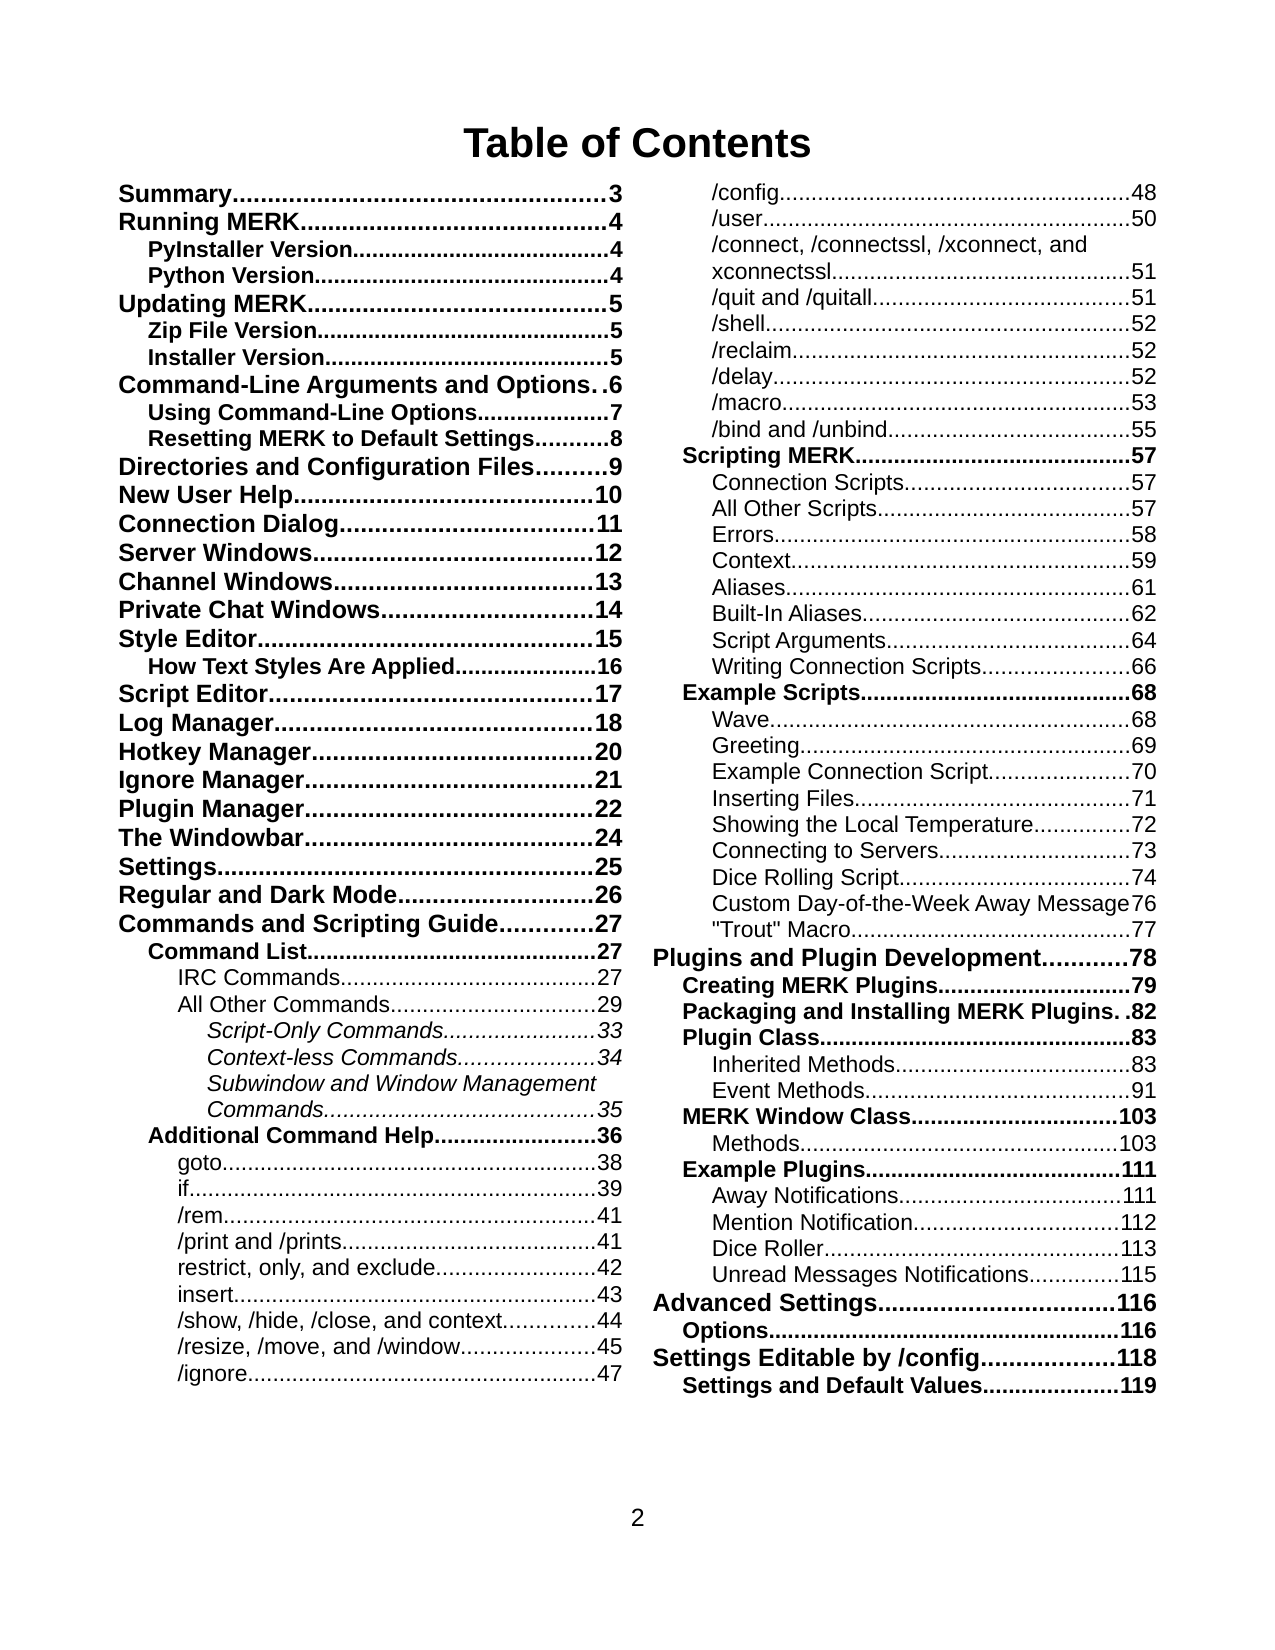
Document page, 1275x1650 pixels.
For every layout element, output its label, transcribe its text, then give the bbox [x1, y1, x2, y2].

text Example Connection Script 70 [712, 758, 1157, 785]
text /print and /prints 41 [177, 1228, 622, 1254]
text Server Windows 12 [118, 538, 622, 567]
text Aliases 61 [712, 574, 1157, 600]
text /macro 53 [712, 389, 1157, 416]
text New User Help 10 [118, 480, 622, 509]
text Subwindow and Window Management Commands 35 [207, 1070, 622, 1122]
text Script Arguments 64 [712, 627, 1157, 653]
text insert 43 [177, 1281, 622, 1307]
text /delay 52 [712, 363, 1157, 389]
text Inherited Methods 83 [712, 1051, 1157, 1077]
text if 39 [177, 1175, 622, 1202]
text /show, /hide, /close, and context 44 [177, 1307, 622, 1333]
text Mention Notification 112 [712, 1209, 1157, 1235]
text /rem 41 [177, 1202, 622, 1228]
text PyInstaller Version 4 [148, 236, 622, 262]
text /user 50 [712, 205, 1157, 231]
text Style Editor 15 [118, 624, 622, 653]
text Connection Dialog 11 [118, 509, 622, 538]
text /reclaim 52 [712, 337, 1157, 363]
text Custom Day-of-the-Week Away Message 76 [712, 890, 1157, 916]
text Installer Version 5 [148, 344, 622, 370]
text goto 38 [177, 1149, 622, 1175]
text Unread Messages Notifications 115 [712, 1261, 1157, 1288]
text Hotkey Manager 20 [118, 737, 622, 766]
text Packaging and Installing MERK Plugins 82 [682, 998, 1157, 1024]
text /config 48 [712, 178, 1157, 205]
text /shell 52 [712, 310, 1157, 337]
text Scripting MERK 57 [682, 442, 1157, 468]
text "Trout" Macro 77 [712, 916, 1157, 943]
text restrict, only, and exclude 42 [177, 1254, 622, 1281]
text Channel Windows 13 [118, 567, 622, 595]
text Plugins and Plugin Development 78 [652, 943, 1157, 972]
text Settings 25 [118, 852, 622, 881]
text Ignore Manager 21 [118, 766, 622, 794]
text /ignore 47 [177, 1360, 622, 1386]
text Script-Only Commands 33 [207, 1017, 622, 1043]
text Event Methods 91 [712, 1077, 1157, 1103]
text Showing the Local Temperature 72 [712, 811, 1157, 837]
text Wave 68 [712, 706, 1157, 732]
text The Windowbar 24 [118, 823, 622, 852]
text Settings and Default Values 119 [682, 1372, 1157, 1398]
text Example Scripts 68 [682, 679, 1157, 706]
text Updating MERK 5 [118, 289, 622, 317]
text Away Notifications 111 [712, 1182, 1157, 1209]
text Dice Rolling Script 74 [712, 864, 1157, 890]
text Additional Command Help 36 [148, 1122, 622, 1149]
text Options 116 [682, 1317, 1157, 1343]
text Writing Connection Scripts 66 [712, 653, 1157, 679]
text Running MERK 4 [118, 207, 622, 236]
text Command-Line Arguments and Options 6 [118, 370, 622, 399]
text All Other Scripts 57 [712, 495, 1157, 521]
text Python Version 4 [148, 262, 622, 289]
text Inserting Files 71 [712, 785, 1157, 811]
text Log Manager 18 [118, 708, 622, 737]
text Connecting to Servers 73 [712, 837, 1157, 864]
text Directories and Configuration Files 9 [118, 452, 622, 480]
text Connection Scripts 57 [712, 468, 1157, 495]
text Advanced Settings 116 [652, 1288, 1157, 1317]
text IRC Commands 27 [177, 964, 622, 991]
text Built-In Aliases 62 [712, 600, 1157, 627]
text Plugin Class 83 [682, 1024, 1157, 1051]
text Private Chat Windows 14 [118, 595, 622, 624]
text Commands and Scripting Guide 27 [118, 909, 622, 938]
text Context-less Commands 34 [207, 1043, 622, 1070]
text Zip File Version 5 [148, 317, 622, 344]
text Plugin Manager 22 [118, 794, 622, 823]
text Methods 103 [712, 1130, 1157, 1156]
text MERK Window Class 103 [682, 1103, 1157, 1130]
text Regular and Dark Mode 26 [118, 881, 622, 909]
text Greeting 69 [712, 732, 1157, 758]
text Example Plugins 111 [682, 1156, 1157, 1182]
text Settings Editable by /config 118 [652, 1343, 1157, 1372]
text Creating MERK Plugins 79 [682, 972, 1157, 998]
text Command List 27 [148, 938, 622, 964]
text Summary 3 [118, 178, 622, 207]
text /bind and /unbind 55 [712, 416, 1157, 442]
text How Text Styles Are Applied 16 [148, 653, 622, 679]
text Resetting MERK to Default Settings 8 [148, 425, 622, 452]
text /resize, /move, and /window 45 [177, 1333, 622, 1360]
text Script Editor 17 [118, 679, 622, 708]
text /connect, /connectssl, /xconnect, and xconnectssl 51 [712, 231, 1157, 284]
text Errors 58 [712, 521, 1157, 547]
text Context 59 [712, 547, 1157, 574]
text Dice Roller 113 [712, 1235, 1157, 1261]
text /quit and /quitall 51 [712, 284, 1157, 310]
subtitle Table of Contents [118, 118, 1157, 166]
text All Other Commands 29 [177, 991, 622, 1017]
text Using Command-Line Options 7 [148, 399, 622, 425]
